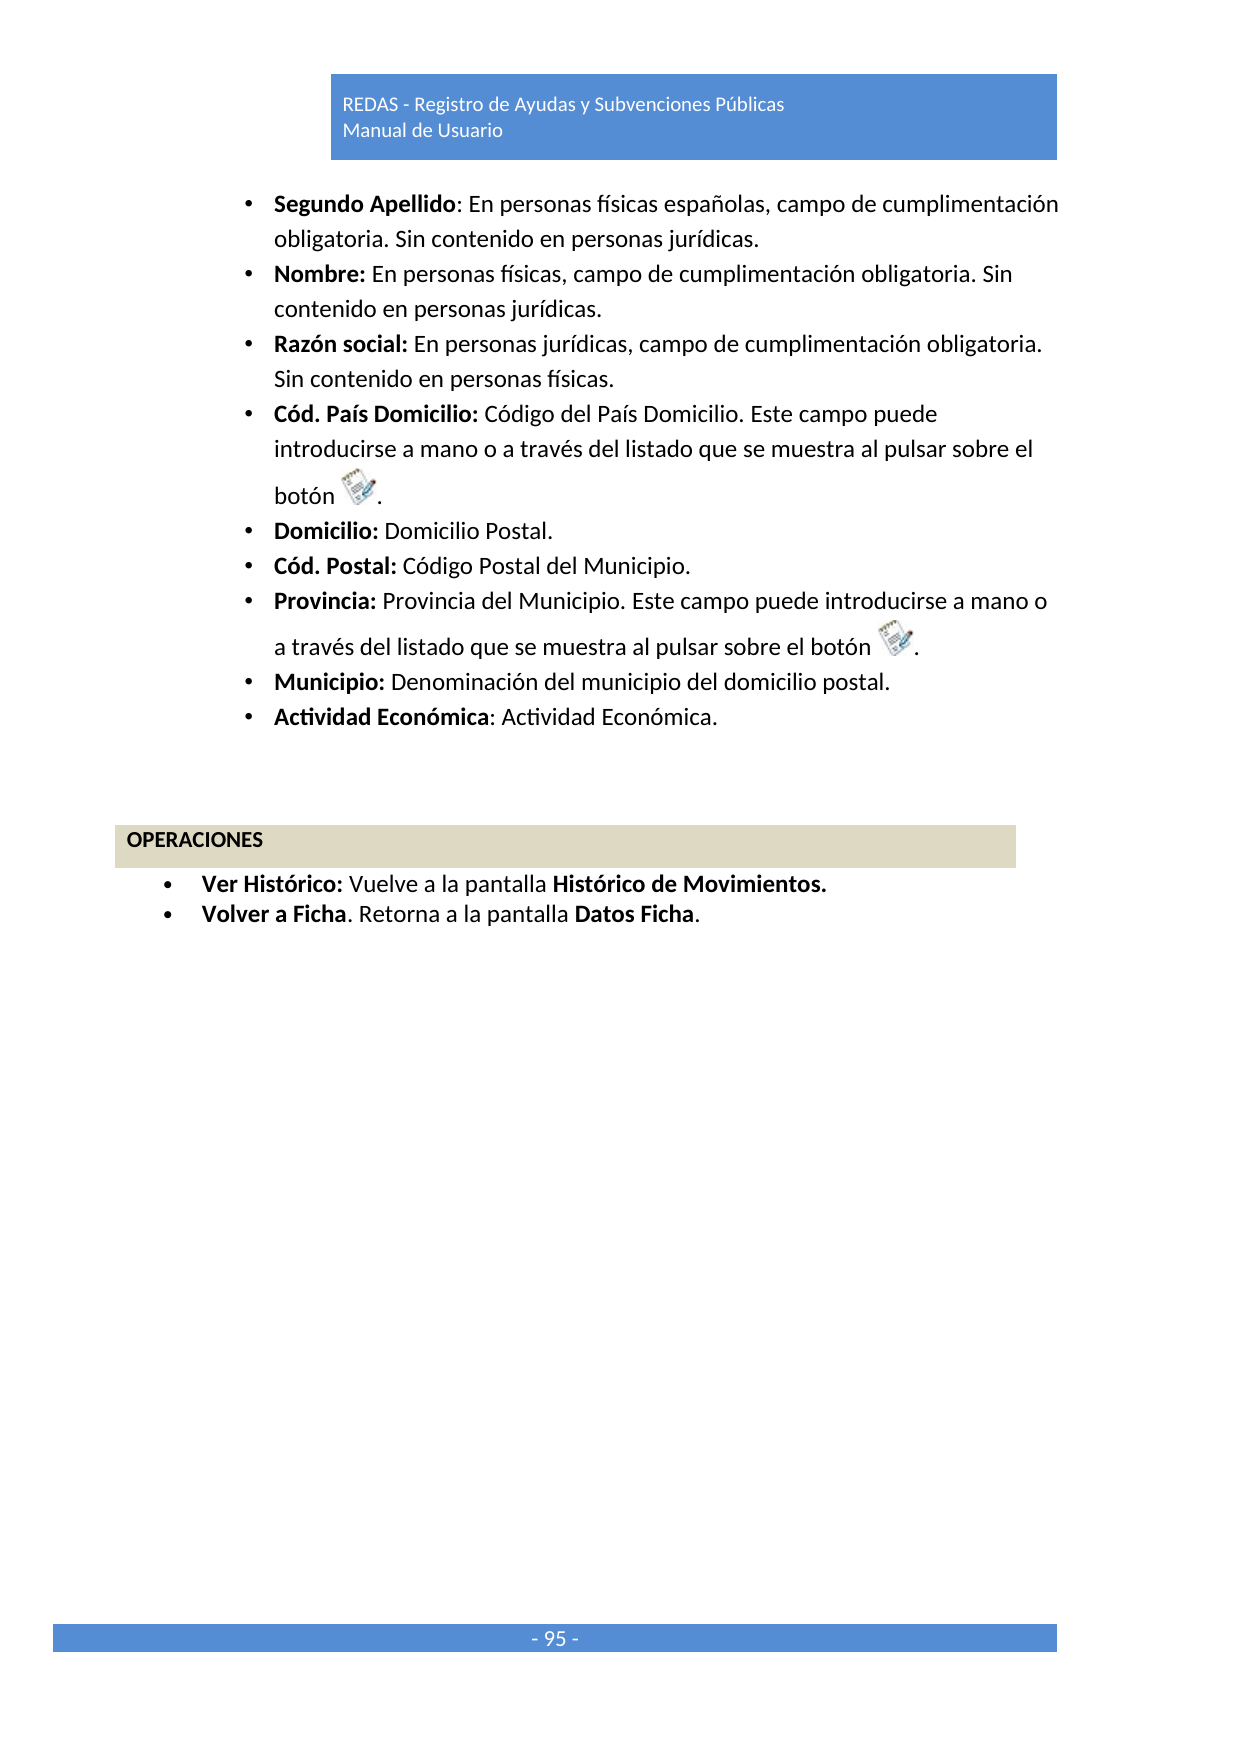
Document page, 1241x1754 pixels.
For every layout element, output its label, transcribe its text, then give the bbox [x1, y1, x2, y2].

picture [340, 468, 377, 505]
picture [877, 620, 914, 656]
list Cód. País Domicilio: Código del País Domicilio. Este campo puede introducirse a mano o a través del listado que se muestra al pulsar sobre el botón . [244, 398, 1062, 510]
list Volver a Ficha. Retorna a la pantalla Datos Ficha. [164, 898, 1062, 929]
list Actividad Económica: Actividad Económica. [244, 702, 1062, 732]
list Ver Histórico: Vuelve a la pantalla Histórico de Movimientos. [164, 868, 1062, 898]
list Segundo Apellido: En personas físicas españolas, campo de cumplimentación obligatoria. Sin contenido en personas jurídicas. [244, 188, 1062, 254]
list Razón social: En personas jurídicas, campo de cumplimentación obligatoria. Sin contenido en personas físicas. [244, 328, 1062, 394]
list Cód. Postal: Código Postal del Municipio. [244, 550, 1062, 580]
list Domicilio: Domicilio Postal. [244, 515, 1062, 545]
list Provincia: Provincia del Municipio. Este campo puede introducirse a mano o a través del listado que se muestra al pulsar sobre el botón . [244, 585, 1062, 662]
table_header OPERACIONES [115, 825, 1016, 868]
list Nombre: En personas físicas, campo de cumplimentación obligatoria. Sin contenido en personas jurídicas. [244, 258, 1062, 324]
list Municipio: Denominación del municipio del domicilio postal. [244, 667, 1062, 697]
